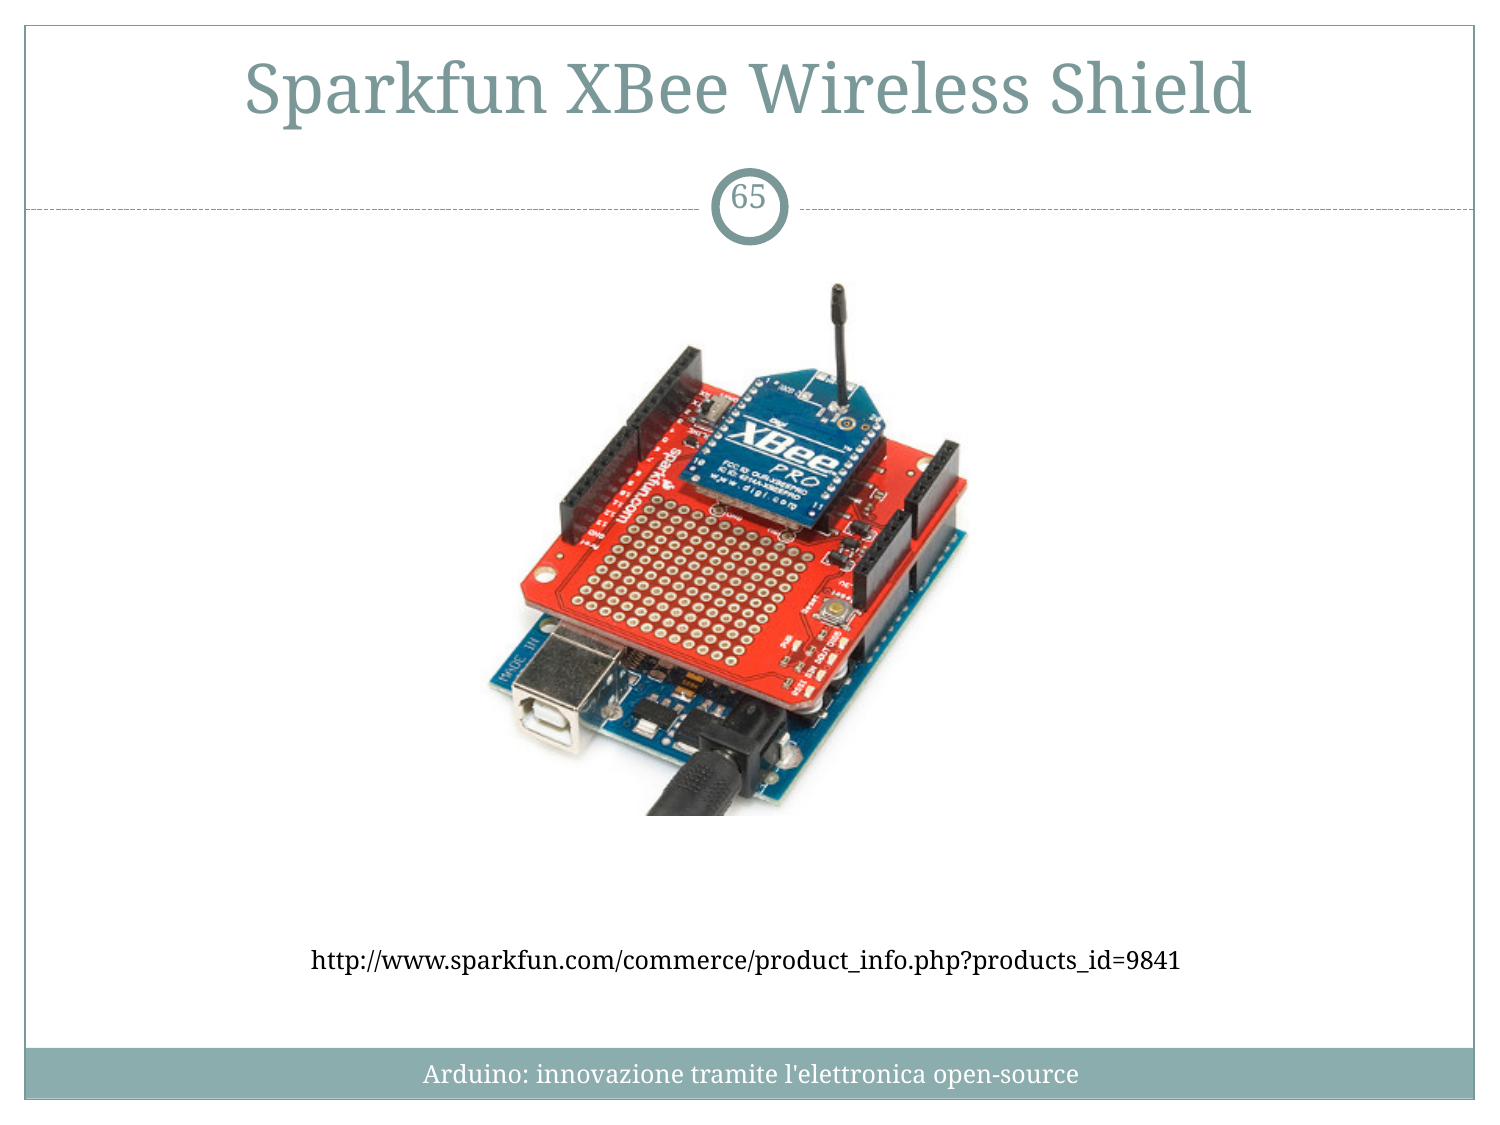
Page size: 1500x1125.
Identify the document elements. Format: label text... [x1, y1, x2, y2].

slide_number [715, 168, 791, 241]
footer Arduino: innovazione tramite l'elettronica open-source [50, 1051, 1454, 1112]
list http://www.sparkfun.com/commerce/product_info.php?products_id=9841 [49, 937, 1445, 1020]
title Sparkfun XBee Wireless Shield [49, 37, 1450, 162]
picture [480, 281, 981, 816]
